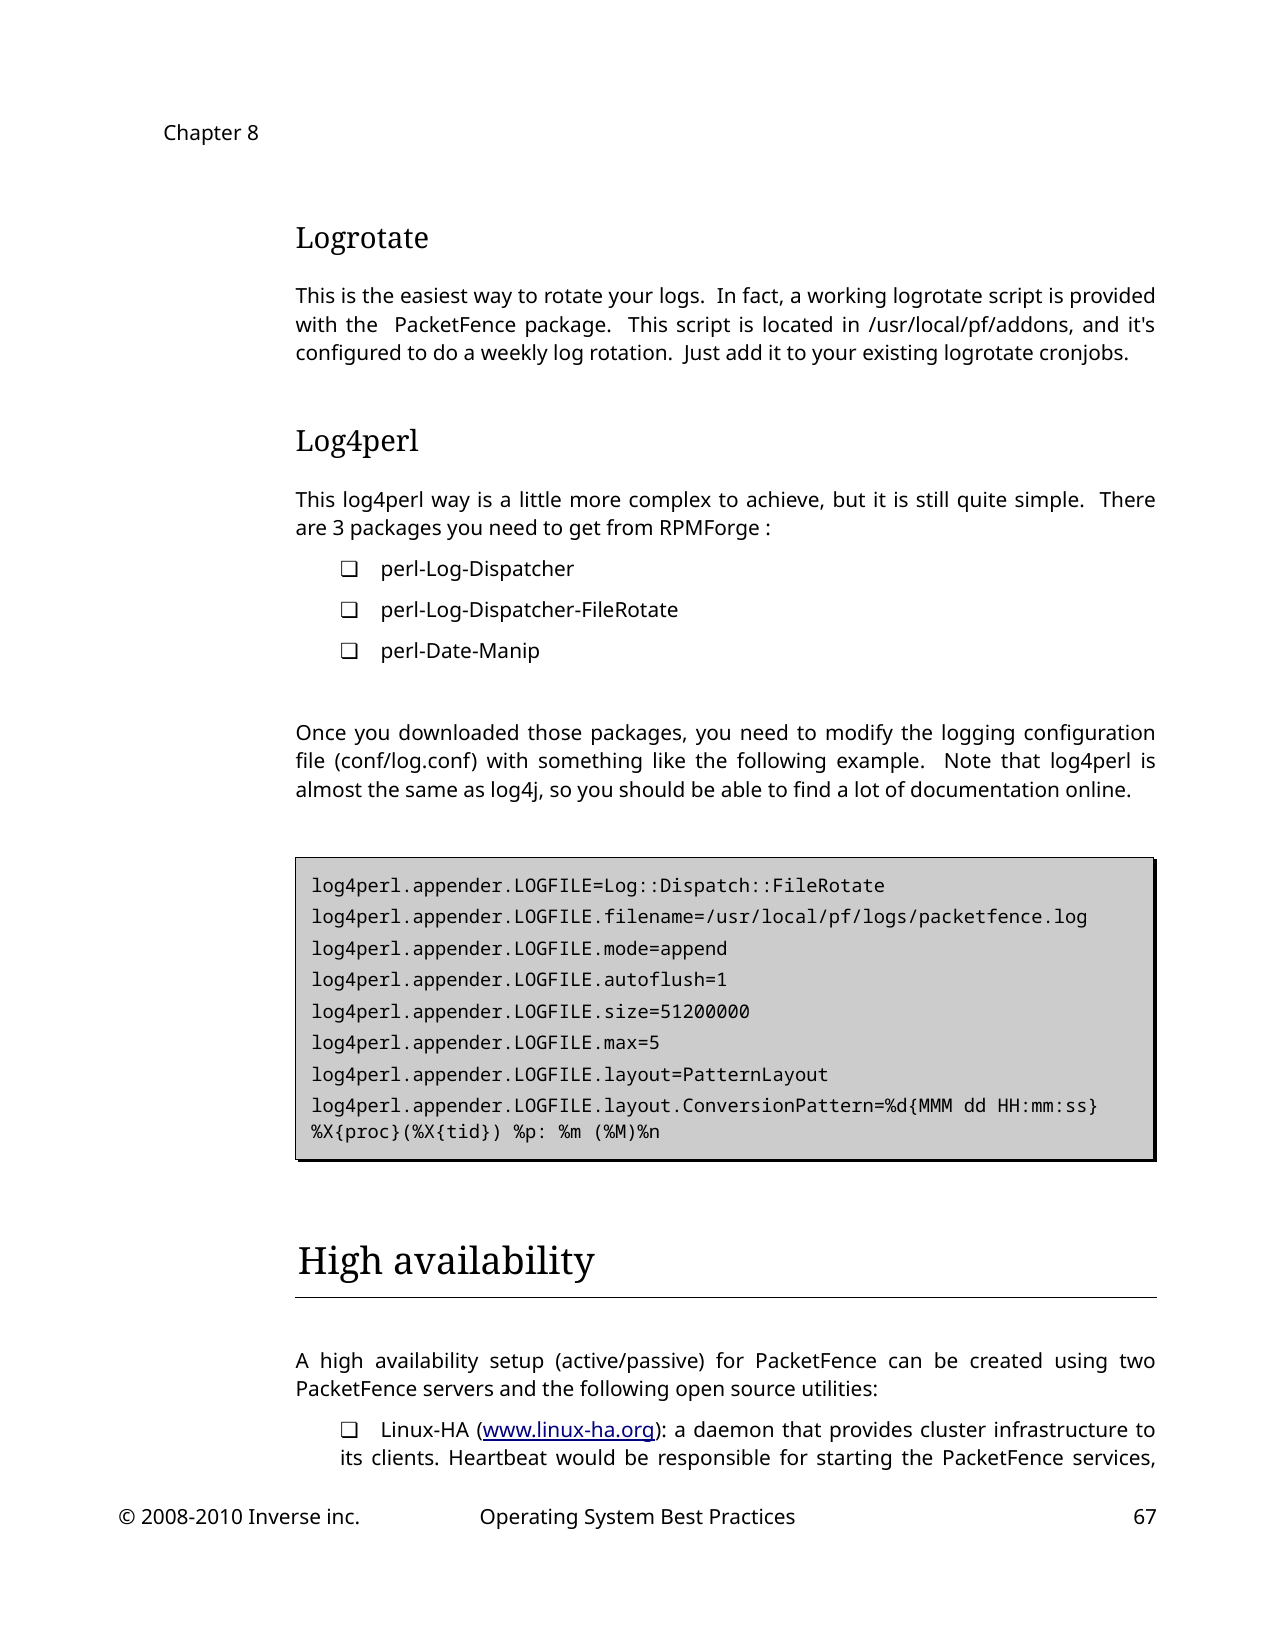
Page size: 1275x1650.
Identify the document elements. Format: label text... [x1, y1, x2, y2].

text Once you downloaded those packages, you need to modify the logging configuration file (conf/log.conf) with something like the following example. Note that log4perl is almost the same as log4j, so you should be able to find a lot of documentation online. [295, 718, 1157, 803]
text log4perl.appender.LOGFILE.size=51200000 [296, 982, 1153, 1014]
text ❏ perl-Log-Dispatcher-FileRotate [340, 595, 1157, 623]
text log4perl.appender.LOGFILE.layout.ConversionPattern=%d{MMM dd HH:mm:ss} %X{proc}(%X{tid}) %p: %m (%M)%n [296, 1077, 1153, 1159]
text This log4perl way is a little more complex to achieve, but it is still quite simple. There are 3 packages you need to get from RPMForge : [295, 485, 1157, 542]
text ❏ Linux-HA (www.linux-ha.org): a daemon that provides cluster infrastructure to its clients. Heartbeat would be responsible for starting the PacketFence services, [340, 1415, 1157, 1472]
text A high availability setup (active/passive) for PacketFence can be created using two PacketFence servers and the following open source utilities: [295, 1346, 1157, 1403]
subtitle Logrotate [295, 217, 1157, 257]
text ❏ perl-Log-Dispatcher [340, 554, 1157, 582]
text ❏ perl-Date-Manip [340, 636, 1157, 664]
text log4perl.appender.LOGFILE.mode=append [296, 919, 1153, 951]
text log4perl.appender.LOGFILE.layout=PatternLayout [296, 1045, 1153, 1077]
text log4perl.appender.LOGFILE.max=5 [296, 1014, 1153, 1045]
text log4perl.appender.LOGFILE.autoflush=1 [296, 951, 1153, 982]
text log4perl.appender.LOGFILE.filename=/usr/local/pf/logs/packetfence.log [296, 888, 1153, 919]
subtitle High availability [295, 1234, 1157, 1297]
text log4perl.appender.LOGFILE=Log::Dispatch::FileRotate [296, 858, 1153, 888]
text This is the easiest way to rotate your logs. In fact, a working logrotate script is provided with the PacketFence package. This script is located in /usr/local/pf/addons, and it's configured to do a weekly log rotation. Just add it to your existing logrotate cronjobs. [295, 281, 1157, 367]
subtitle Log4perl [295, 420, 1157, 460]
